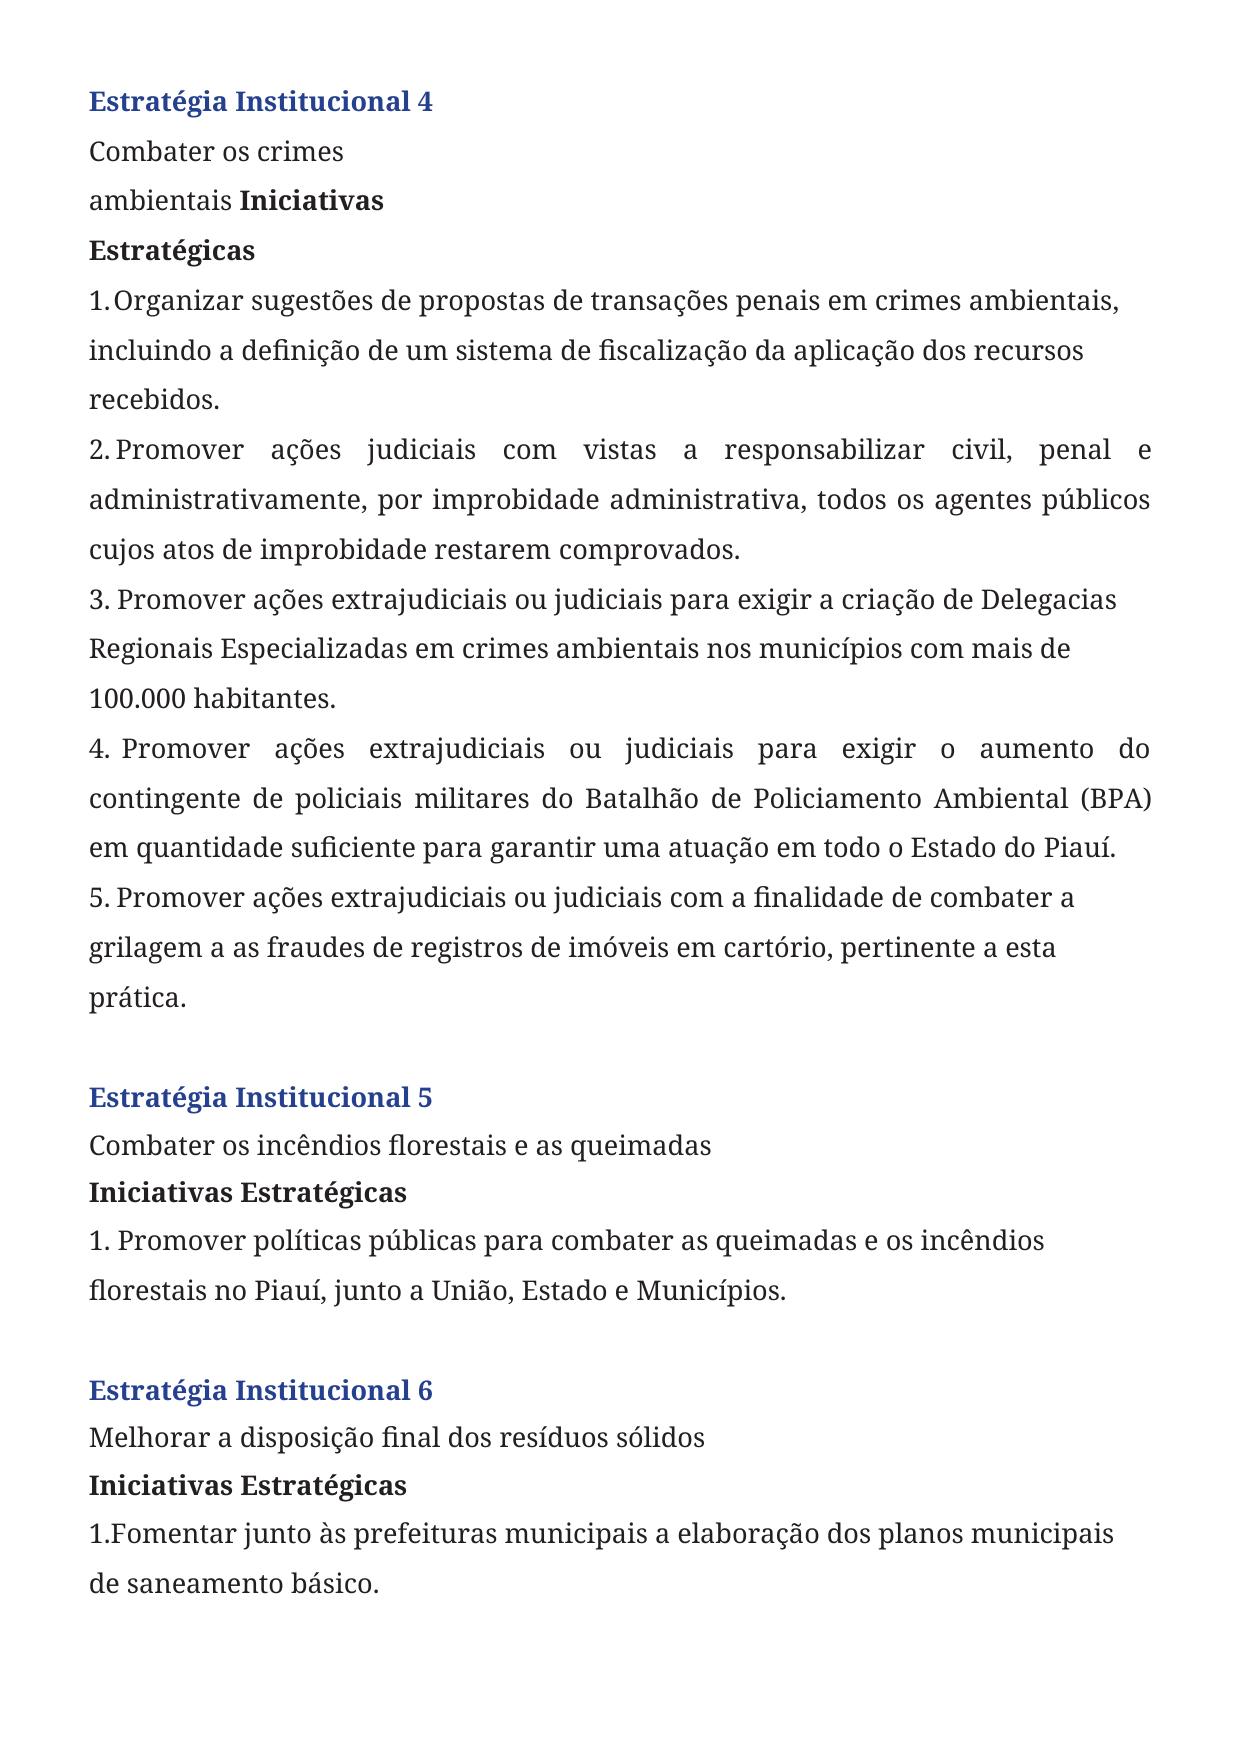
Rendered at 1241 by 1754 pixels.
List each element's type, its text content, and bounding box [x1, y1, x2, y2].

list Promover ações extrajudiciais ou judiciais para exigir a criação de Delegacias Regionais Especializadas em crimes ambientais nos municípios com mais de 100.000 habitantes. [88, 580, 1152, 716]
subtitle Iniciativas Estratégicas [88, 1467, 1240, 1503]
subtitle Estratégia Institucional 5 [88, 1078, 1240, 1115]
list Promover ações extrajudiciais ou judiciais para exigir o aumento do contingente de policiais militares do Batalhão de Policiamento Ambiental (BPA) em quantidade suficiente para garantir uma atuação em todo o Estado do Piauí. [88, 729, 1152, 866]
text 1. Promover políticas públicas para combater as queimadas e os incêndios florestais no Piauí, junto a União, Estado e Municípios. [88, 1221, 1150, 1308]
subtitle Estratégia Institucional 6 [88, 1371, 1240, 1408]
list Organizar sugestões de propostas de transações penais em crimes ambientais, incluindo a definição de um sistema de fiscalização da aplicação dos recursos recebidos. [88, 281, 1151, 418]
list Promover ações extrajudiciais ou judiciais com a finalidade de combater a grilagem a as fraudes de registros de imóveis em cartório, pertinente a esta prática. [88, 879, 1152, 1015]
list Promover ações judiciais com vistas a responsabilizar civil, penal e administrativamente, por improbidade administrativa, todos os agentes públicos cujos atos de improbidade restarem comprovados. [88, 431, 1152, 567]
text Estratégia Institucional 4 Combater os crimes ambientais Iniciativas Estratégicas [88, 82, 467, 268]
text 1.Fomentar junto às prefeituras municipais a elaboração dos planos municipais de saneamento básico. [88, 1514, 1150, 1601]
subtitle Iniciativas Estratégicas [88, 1174, 1240, 1211]
text Melhorar a disposição final dos resíduos sólidos [88, 1419, 1240, 1456]
text Combater os incêndios florestais e as queimadas [88, 1126, 1240, 1163]
